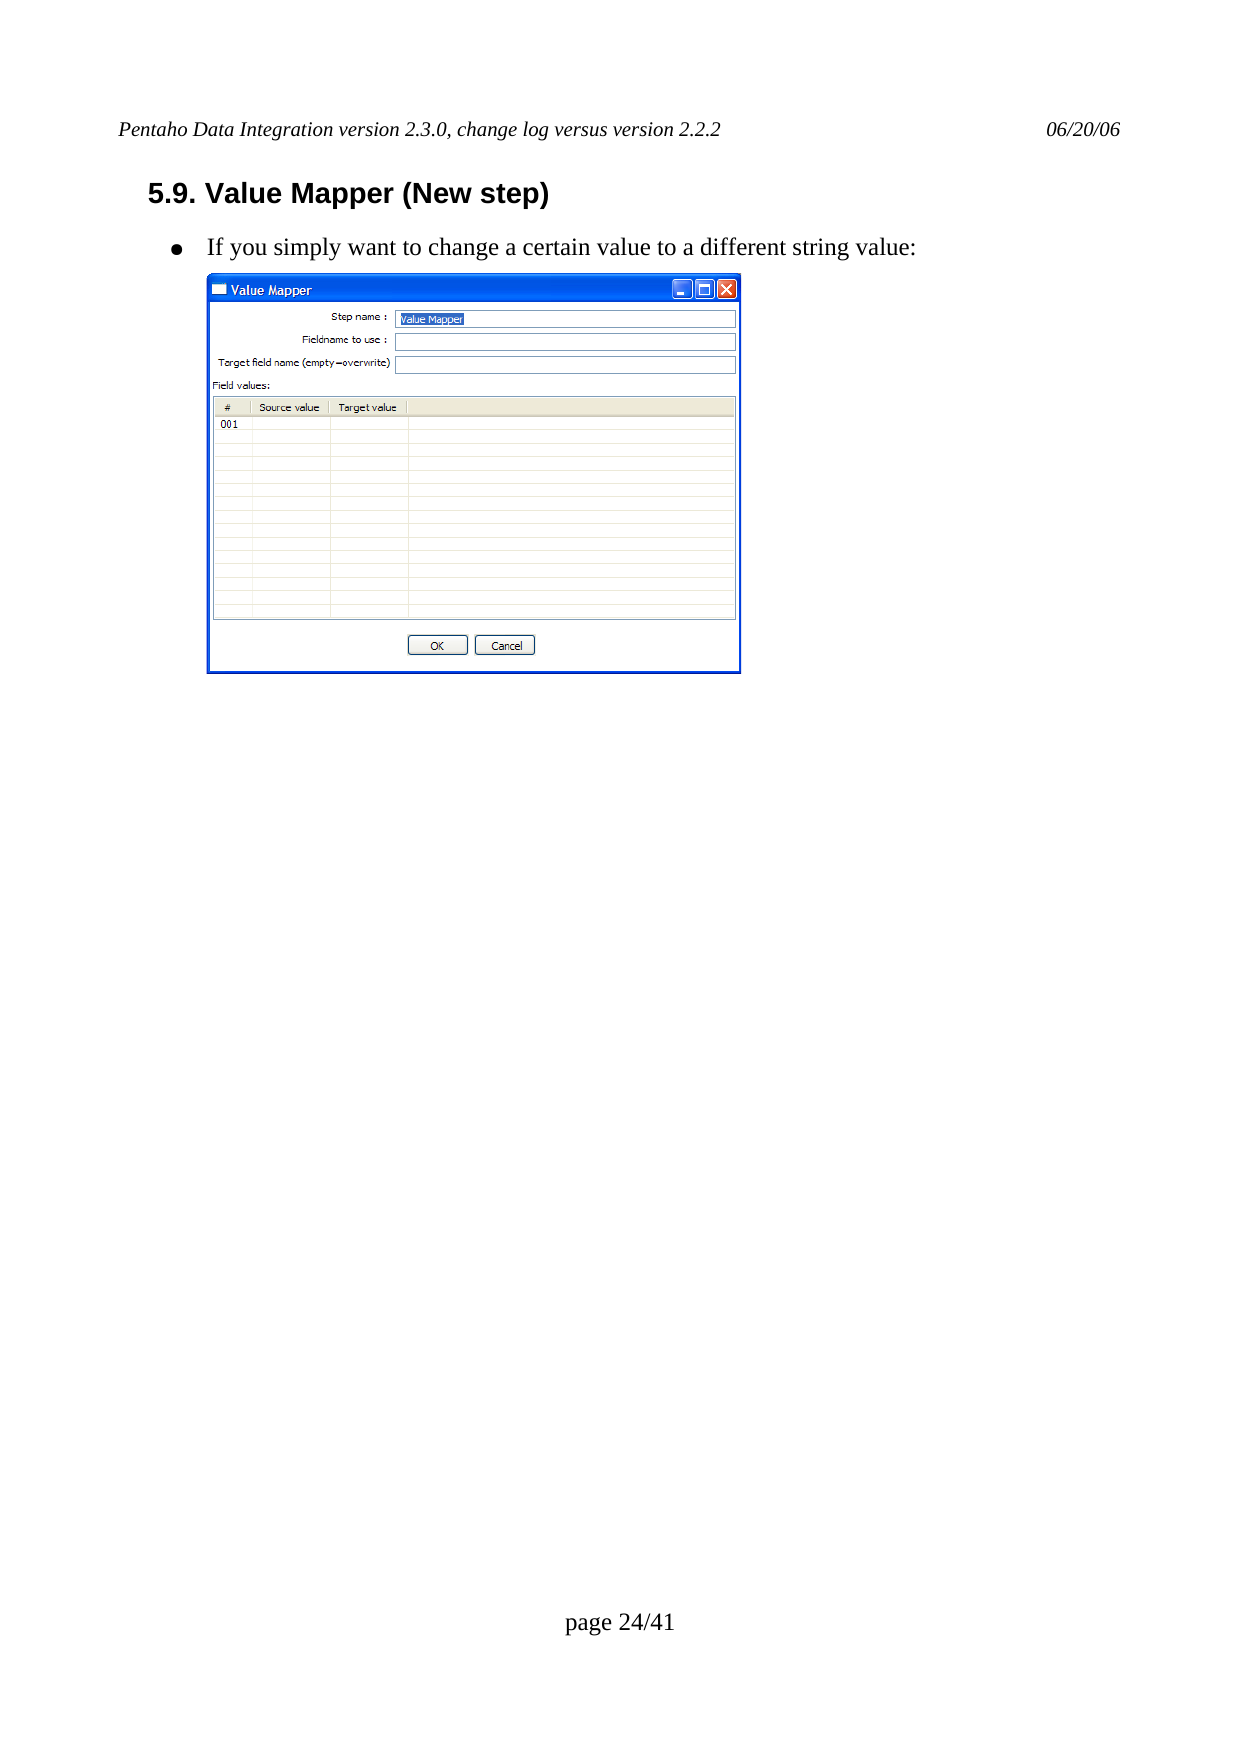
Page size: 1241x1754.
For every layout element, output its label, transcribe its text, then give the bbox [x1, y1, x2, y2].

list If you simply want to change a certain value to a different string value: [207, 233, 1122, 261]
subtitle Value Mapper (New step) [148, 177, 1122, 209]
picture [206, 273, 742, 674]
